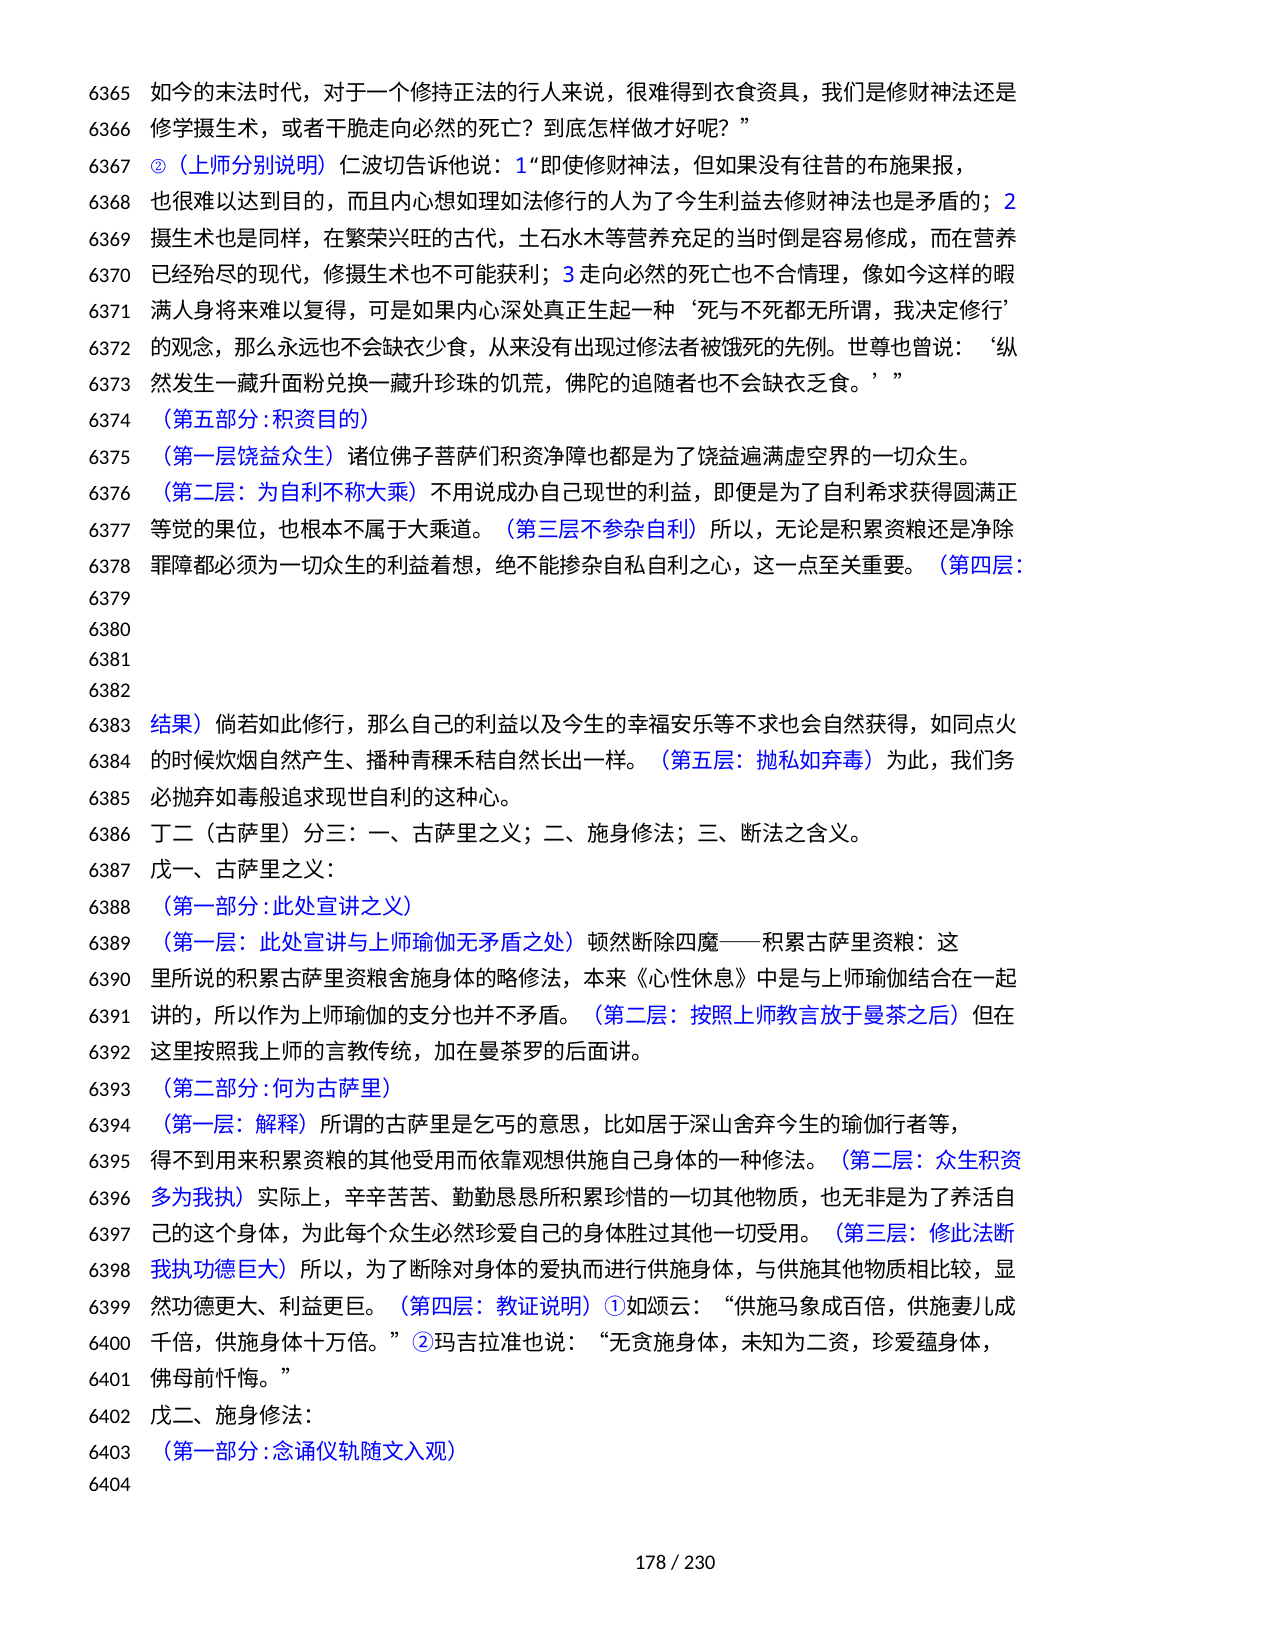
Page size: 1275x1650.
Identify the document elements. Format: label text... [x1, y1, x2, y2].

text 多为我执）实际上，辛辛苦苦、勤勤恳恳所积累珍惜的一切其他物质，也无非是为了养活自 [150, 1180, 1200, 1211]
text （第二部分:何为古萨里） [150, 1071, 1200, 1102]
text 的时候炊烟自然产生、播种青稞禾秸自然长出一样。（第五层：抛私如弃毒）为此，我们务 [150, 743, 1200, 775]
text （第一层：解释）所谓的古萨里是乞丐的意思，比如居于深山舍弃今生的瑜伽行者等， [150, 1107, 1200, 1139]
text （第五部分:积资目的） [150, 402, 1200, 434]
text （第一部分:念诵仪轨随文入观） [150, 1434, 1200, 1466]
text 这里按照我上师的言教传统，加在曼茶罗的后面讲。 [150, 1034, 1200, 1066]
text 佛母前忏悔。” [150, 1361, 1200, 1393]
text 然发生一藏升面粉兑换一藏升珍珠的饥荒，佛陀的追随者也不会缺衣乏食。’” [150, 366, 1200, 398]
text 得不到用来积累资粮的其他受用而依靠观想供施自己身体的一种修法。（第二层：众生积资 [150, 1143, 1200, 1175]
text 丁二（古萨里）分三：一、古萨里之义；二、施身修法；三、断法之含义。 [150, 816, 1200, 848]
text 如今的末法时代，对于一个修持正法的行人来说，很难得到衣食资具，我们是修财神法还是 [150, 75, 1200, 107]
text 然功德更大、利益更巨。（第四层：教证说明）①如颂云：“供施马象成百倍，供施妻儿成 [150, 1289, 1200, 1320]
text 讲的，所以作为上师瑜伽的支分也并不矛盾。（第二层：按照上师教言放于曼茶之后）但在 [150, 998, 1200, 1029]
text 罪障都必须为一切众生的利益着想，绝不能掺杂自私自利之心，这一点至关重要。（第四层： [150, 548, 1200, 580]
text 修学摄生术，或者干脆走向必然的死亡？到底怎样做才好呢？” [150, 111, 1200, 143]
text ②（上师分别说明）仁波切告诉他说：1“即使修财神法，但如果没有往昔的布施果报， [150, 148, 1200, 179]
text 千倍，供施身体十万倍。”②玛吉拉准也说：“无贪施身体，未知为二资，珍爱蕴身体， [150, 1325, 1200, 1357]
text （第一层：此处宣讲与上师瑜伽无矛盾之处）顿然断除四魔——积累古萨里资粮：这 [150, 925, 1200, 957]
text 己的这个身体，为此每个众生必然珍爱自己的身体胜过其他一切受用。（第三层：修此法断 [150, 1216, 1200, 1248]
text 满人身将来难以复得，可是如果内心深处真正生起一种‘死与不死都无所谓，我决定修行’ [150, 293, 1200, 325]
text 戊一、古萨里之义： [150, 852, 1200, 884]
text （第二层：为自利不称大乘）不用说成办自己现世的利益，即便是为了自利希求获得圆满正 [150, 475, 1200, 507]
text 戊二、施身修法： [150, 1398, 1200, 1429]
text （第一部分:此处宣讲之义） [150, 889, 1200, 920]
text （第一层饶益众生）诸位佛子菩萨们积资净障也都是为了饶益遍满虚空界的一切众生。 [150, 439, 1200, 471]
text 已经殆尽的现代，修摄生术也不可能获利；3走向必然的死亡也不合情理，像如今这样的暇 [150, 257, 1200, 289]
text 的观念，那么永远也不会缺衣少食，从来没有出现过修法者被饿死的先例。世尊也曾说：‘纵 [150, 330, 1200, 361]
text 必抛弃如毒般追求现世自利的这种心。 [150, 779, 1200, 811]
text 也很难以达到目的，而且内心想如理如法修行的人为了今生利益去修财神法也是矛盾的；2 [150, 184, 1200, 216]
text 等觉的果位，也根本不属于大乘道。（第三层不参杂自利）所以，无论是积累资粮还是净除 [150, 512, 1200, 543]
text 里所说的积累古萨里资粮舍施身体的略修法，本来《心性休息》中是与上师瑜伽结合在一起 [150, 961, 1200, 993]
text 我执功德巨大）所以，为了断除对身体的爱执而进行供施身体，与供施其他物质相比较，显 [150, 1252, 1200, 1284]
text 摄生术也是同样，在繁荣兴旺的古代，土石水木等营养充足的当时倒是容易修成，而在营养 [150, 221, 1200, 252]
text 结果）倘若如此修行，那么自己的利益以及今生的幸福安乐等不求也会自然获得，如同点火 [150, 707, 1200, 738]
